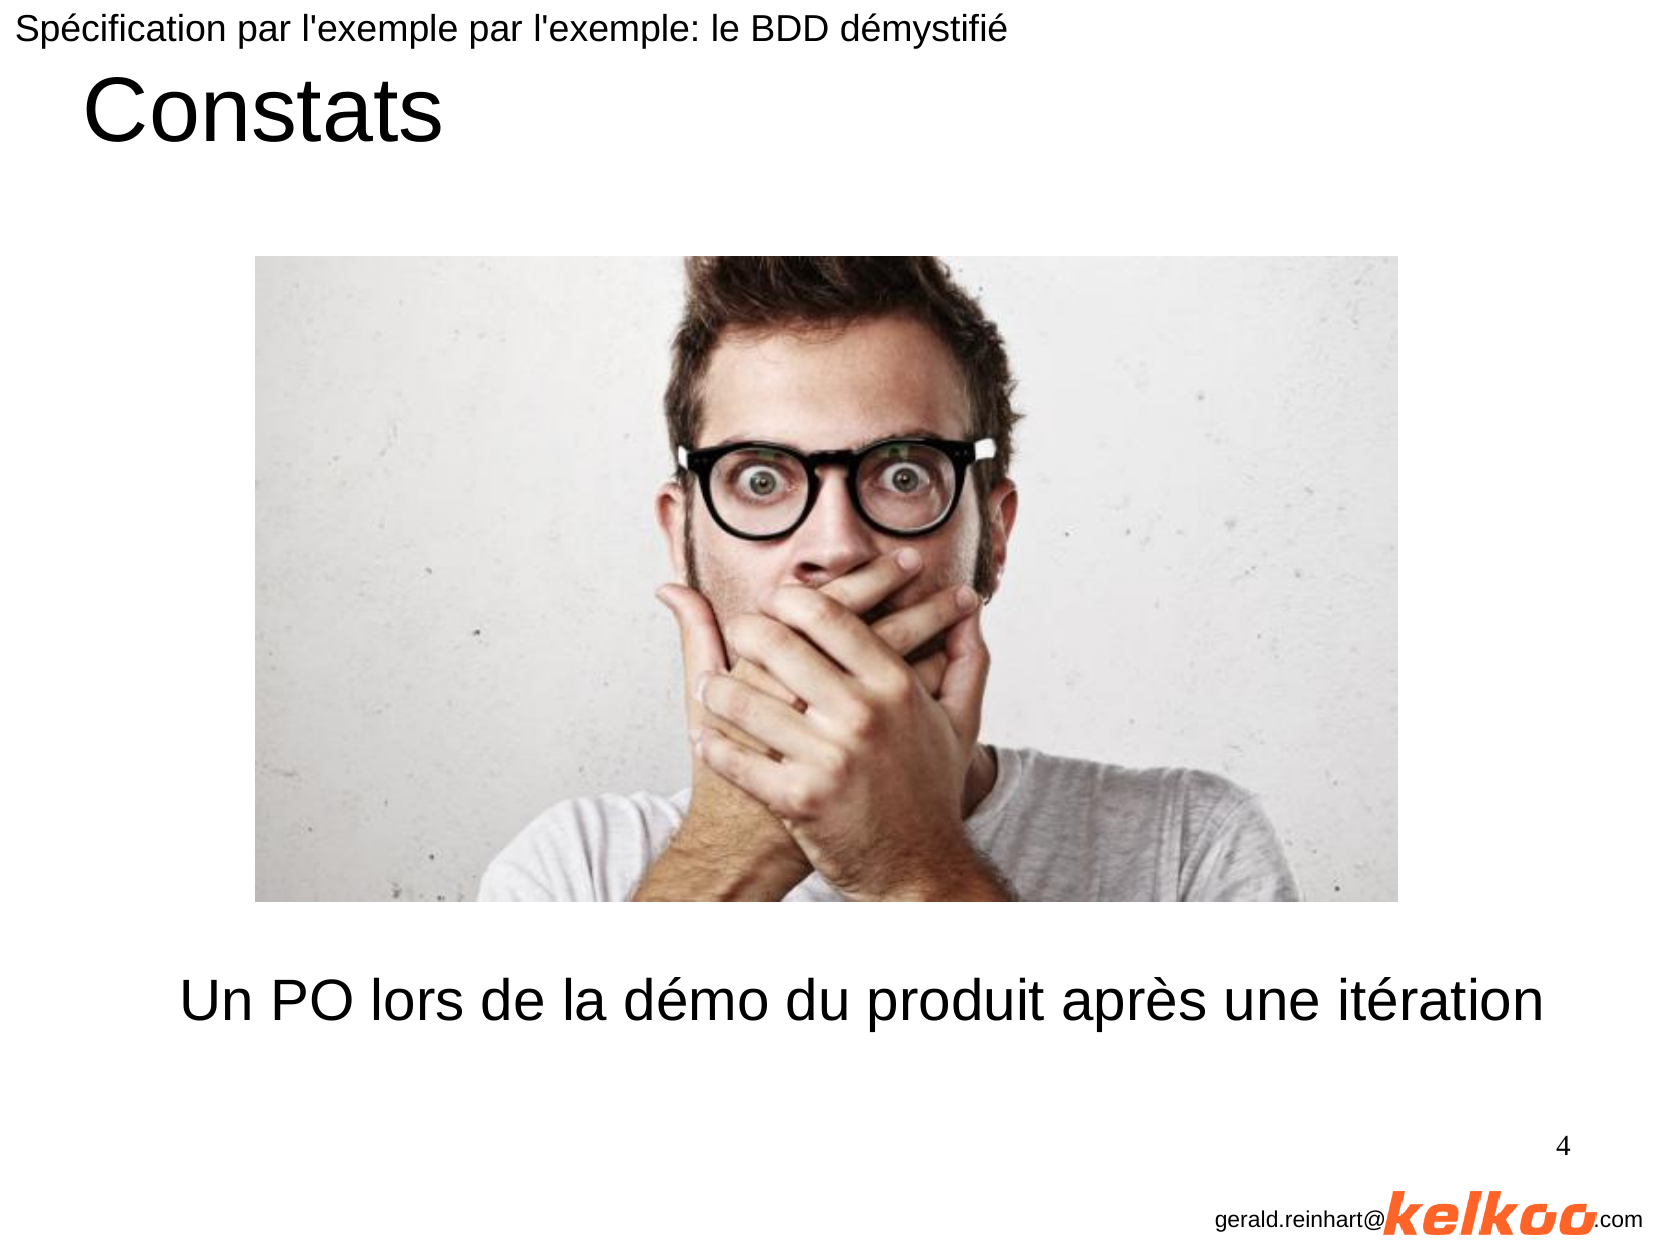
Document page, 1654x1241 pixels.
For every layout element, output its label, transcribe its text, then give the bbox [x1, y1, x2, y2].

picture [1383, 1191, 1597, 1199]
text_box gerald.reinhart@ .com [1193, 1199, 1654, 1241]
text_box Un PO lors de la démo du produit après une itération [165, 960, 1562, 1040]
title Constats [82, 5, 1571, 213]
picture [255, 256, 1398, 902]
text_box Spécification par l'exemple par l'exemple: le BDD démystifié [0, 0, 1024, 57]
